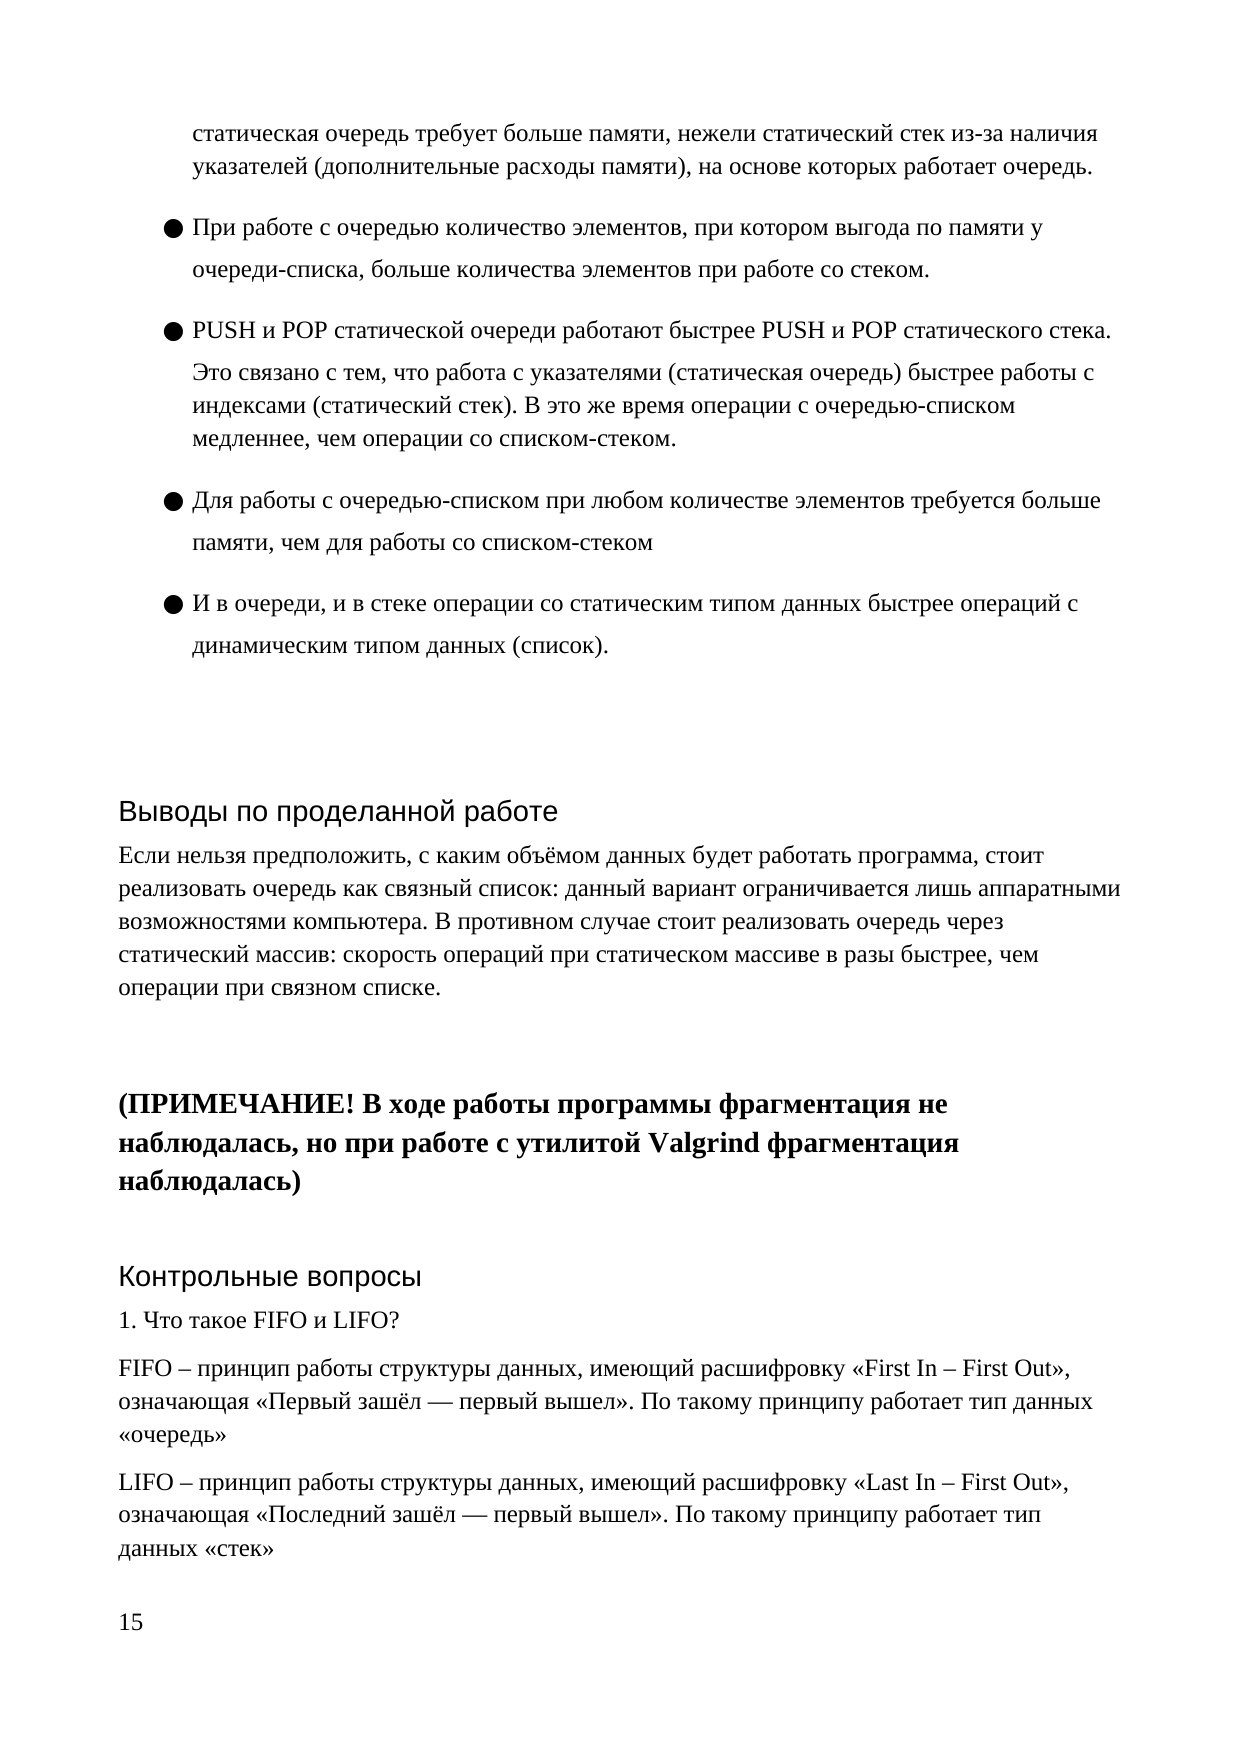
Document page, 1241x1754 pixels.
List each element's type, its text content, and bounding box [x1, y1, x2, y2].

list PUSH и POP статической очереди работают быстрее PUSH и POP статического стека. Это связано с тем, что работа с указателями (статическая очередь) быстрее работы с индексами (статический стек). В это же время операции с очередью-списком медленнее, чем операции со списком-стеком. [162, 302, 1122, 452]
subtitle Контрольные вопросы [118, 1259, 1122, 1293]
text Если нельзя предположить, с каким объёмом данных будет работать программа, стоит реализовать очередь как связный список: данный вариант ограничивается лишь аппаратными возможностями компьютера. В противном случае стоит реализовать очередь через статический массив: скорость операций при статическом массиве в разы быстрее, чем операции при связном списке. [118, 840, 1122, 1001]
text 1. Что такое FIFO и LIFO? [118, 1305, 1122, 1334]
list И в очереди, и в стеке операции со статическим типом данных быстрее операций с динамическим типом данных (список). [162, 574, 1122, 658]
list При работе с очередью количество элементов, при котором выгода по памяти у очереди-списка, больше количества элементов при работе со стеком. [162, 199, 1122, 283]
text LIFO – принцип работы структуры данных, имеющий расшифровку «Last In – First Out», означающая «Последний зашёл — первый вышел». По такому принципу работает тип данных «стек» [118, 1467, 1122, 1561]
text FIFO – принцип работы структуры данных, имеющий расшифровку «First In – First Out», означающая «Первый зашёл — первый вышел». По такому принципу работает тип данных «очередь» [118, 1353, 1122, 1448]
list Для работы с очередью-списком при любом количестве элементов требуется больше памяти, чем для работы со списком-стеком [162, 471, 1122, 555]
list статическая очередь требует больше памяти, нежели статический стек из-за наличия указателей (дополнительные расходы памяти), на основе которых работает очередь. [162, 118, 1122, 180]
subtitle Выводы по проделанной работе [118, 794, 1122, 827]
text (ПРИМЕЧАНИЕ! В ходе работы программы фрагментация не наблюдалась, но при работе с утилитой Valgrind фрагментация наблюдалась) [118, 1019, 1122, 1230]
